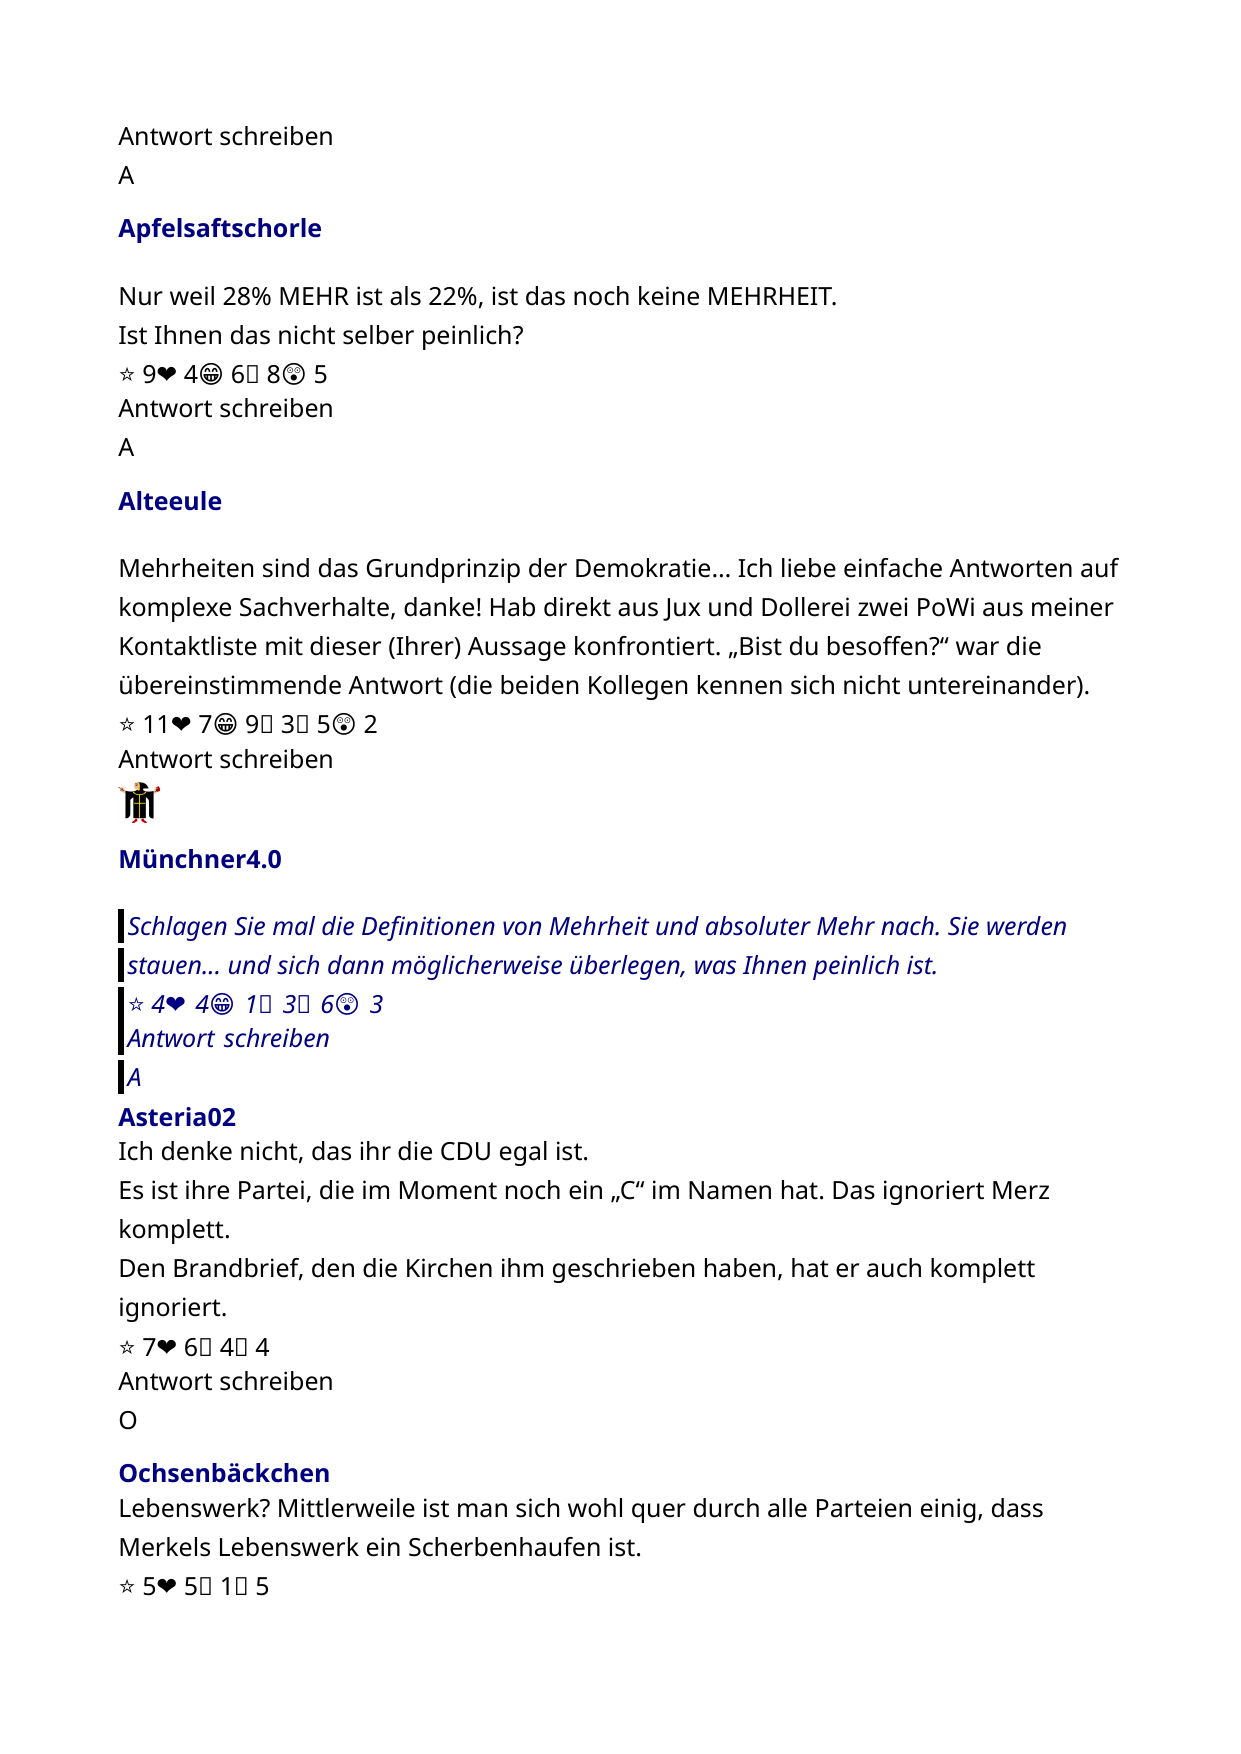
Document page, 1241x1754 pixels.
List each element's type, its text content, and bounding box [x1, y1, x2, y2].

text Antwort schreiben [118, 1363, 1122, 1397]
text Es ist ihre Partei, die im Moment noch ein „C“ im Namen hat. Das ignoriert Merz komplett. [118, 1172, 1122, 1246]
text Antwort schreiben [118, 118, 1122, 152]
text Antwort schreiben [124, 1021, 1122, 1055]
text Lebenswerk? Mittlerweile ist man sich wohl quer durch alle Parteien einig, dass Merkels Lebenswerk ein Scherbenhaufen ist. [118, 1490, 1122, 1563]
text Den Brandbrief, den die Kirchen ihm geschrieben haben, hat er auch komplett ignoriert. [118, 1251, 1122, 1324]
subtitle Ochsenbäckchen [118, 1456, 1122, 1490]
subtitle Apfelsaftschorle [118, 211, 1122, 245]
text Mehrheiten sind das Grundprinzip der Demokratie… Ich liebe einfache Antworten auf komplexe Sachverhalte, danke! Hab direkt aus Jux und Dollerei zwei PoWi aus meiner Kontaktliste mit dieser (Ihrer) Aussage konfrontiert. „Bist du besoffen?“ war die übereinstimmende Antwort (die beiden Kollegen kennen sich nicht untereinander). [118, 551, 1122, 702]
text Ich denke nicht, das ihr die CDU egal ist. [118, 1133, 1122, 1167]
text A [124, 1060, 1122, 1094]
picture [118, 780, 161, 823]
text A [118, 157, 1122, 191]
text Nur weil 28% MEHR ist als 22%, ist das noch keine MEHRHEIT. [118, 278, 1122, 312]
subtitle Asteria02 [118, 1099, 1122, 1133]
text A [118, 430, 1122, 464]
text ⭐️ 4❤️ 4😁 1🙁 3🤨 6😲 3 [124, 987, 1122, 1021]
text Ist Ihnen das nicht selber peinlich? [118, 317, 1122, 351]
text Antwort schreiben [118, 741, 1122, 775]
subtitle Alteeule [118, 483, 1122, 517]
text Schlagen Sie mal die Definitionen von Mehrheit und absoluter Mehr nach. Sie werden stauen... und sich dann möglicherweise überlegen, was Ihnen peinlich ist. [118, 908, 1122, 982]
subtitle Münchner4.0 [118, 841, 1122, 876]
text O [118, 1402, 1122, 1436]
text ⭐️ 11❤️ 7😁 9🙁 3🤨 5😲 2 [118, 707, 1122, 741]
text Antwort schreiben [118, 391, 1122, 424]
text ⭐️ 7❤️ 6🙁 4🤨 4 [118, 1329, 1122, 1363]
text ⭐️ 9❤️ 4😁 6🤨 8😲 5 [118, 356, 1122, 391]
text ⭐️ 5❤️ 5🙁 1🤨 5 [118, 1568, 1122, 1603]
